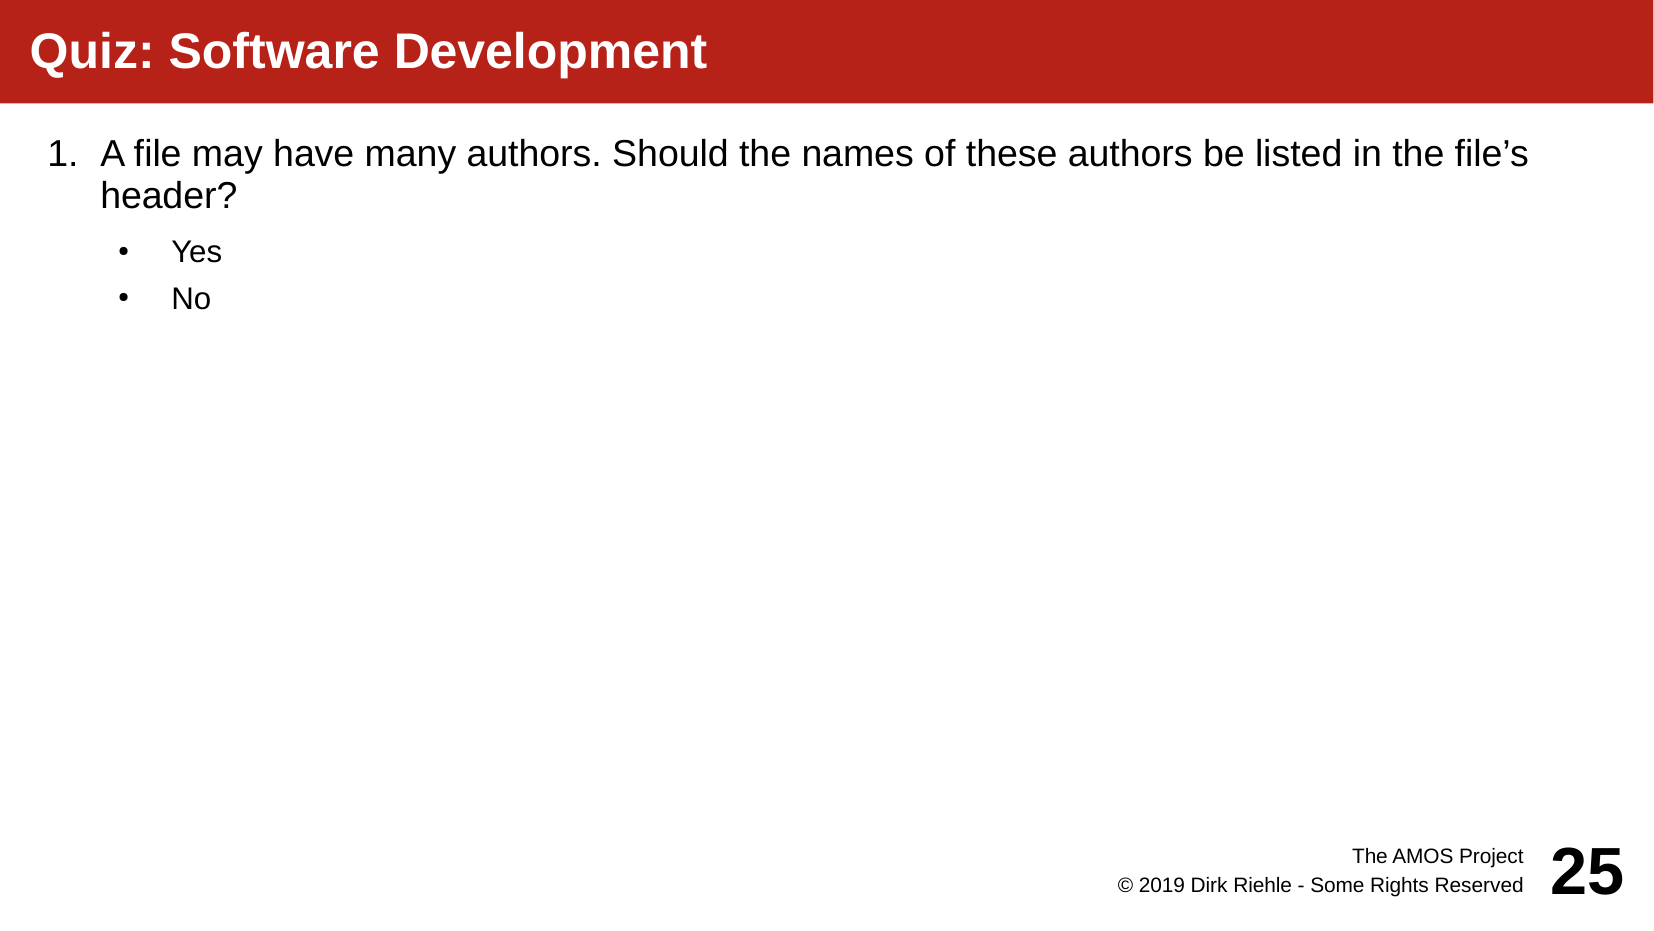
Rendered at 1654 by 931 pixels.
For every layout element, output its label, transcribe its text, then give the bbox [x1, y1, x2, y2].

title Quiz: Software Development [0, 0, 1654, 104]
list A file may have many authors. Should the names of these authors be listed in the file’s header? Yes No [29, 132, 1625, 798]
